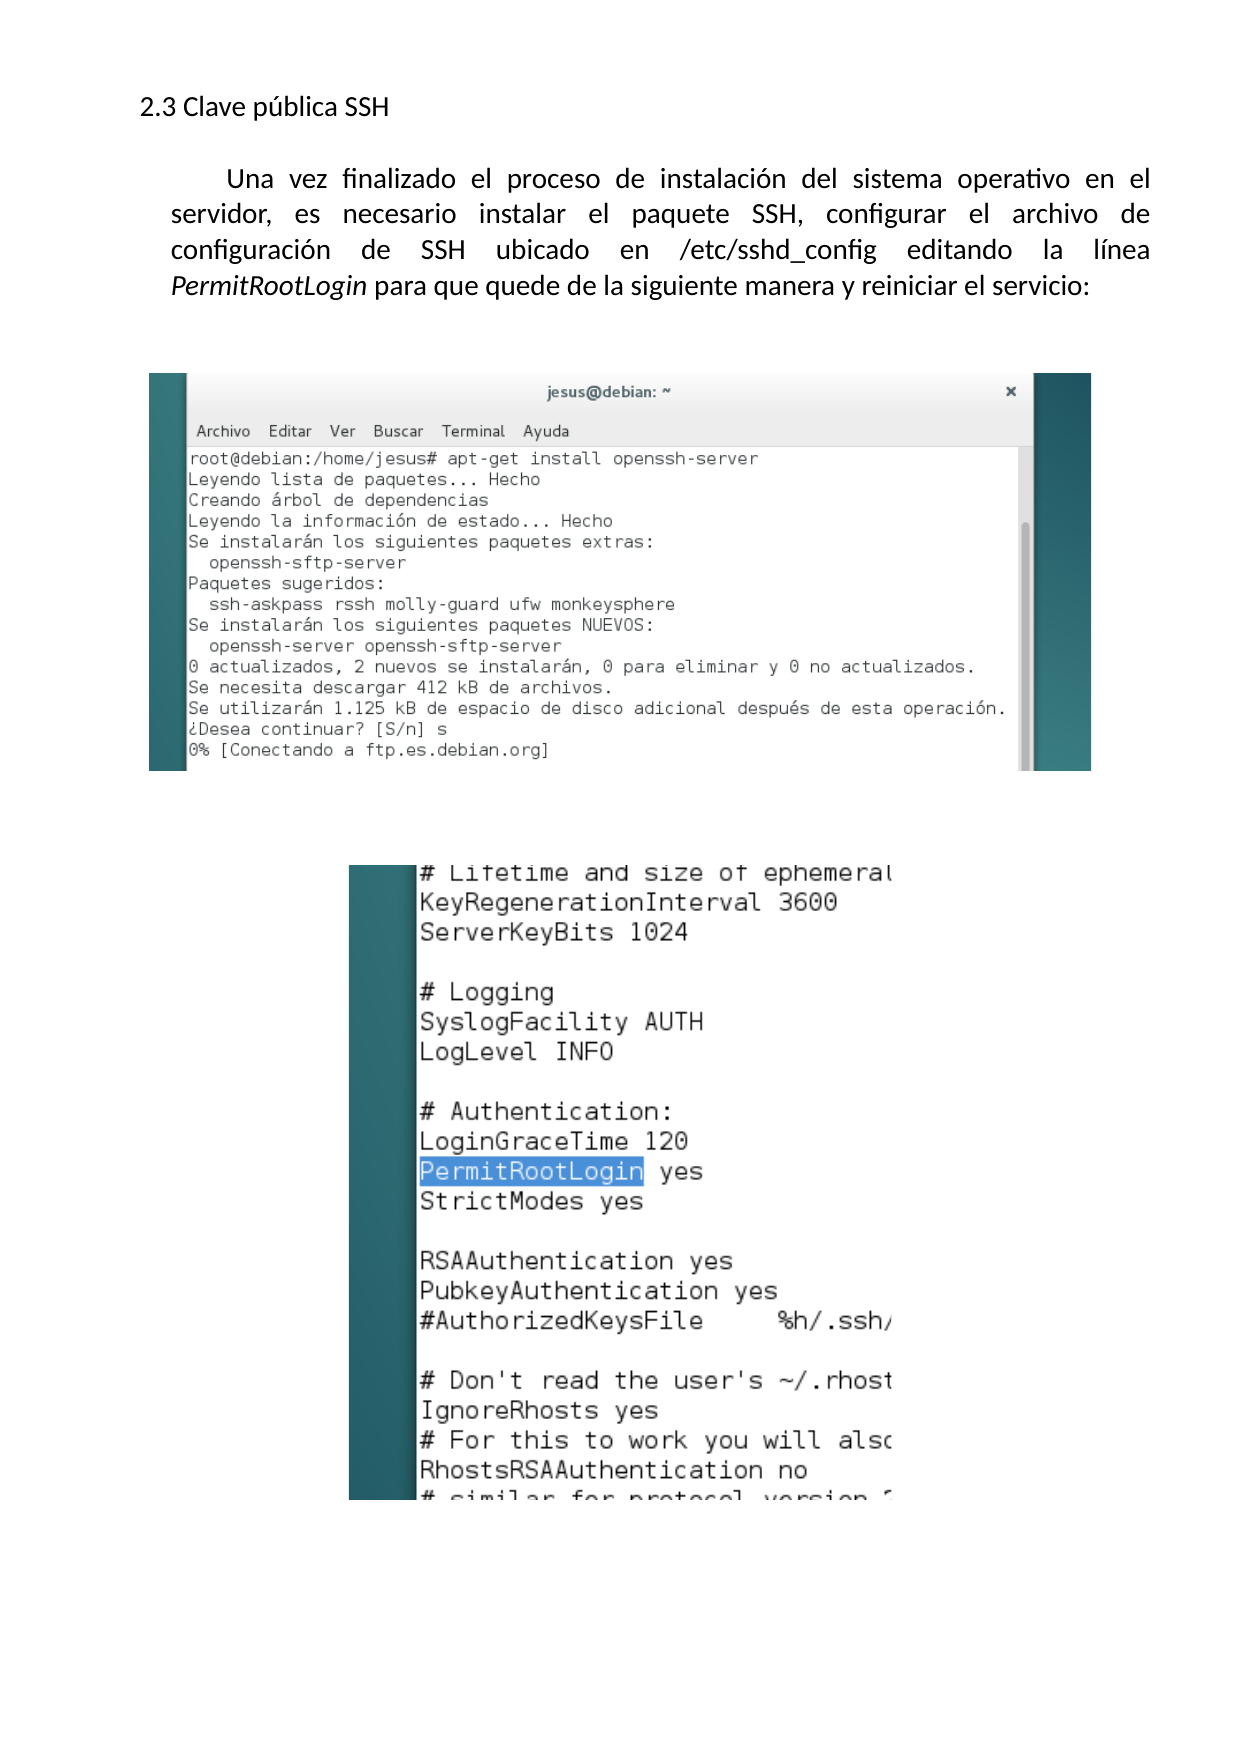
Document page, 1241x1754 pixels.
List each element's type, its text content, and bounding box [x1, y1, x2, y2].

text 2.3 Clave pública SSH [139, 88, 1152, 124]
picture [348, 865, 574, 1500]
text Una vez finalizado el proceso de instalación del sistema operativo en el servidor, es necesario instalar el paquete SSH, configurar el archivo de configuración de SSH ubicado en /etc/sshd_config editando la línea PermitRootLogin para que quede de la siguiente manera y reiniciar el servicio: [171, 160, 1152, 302]
picture [149, 373, 1092, 771]
